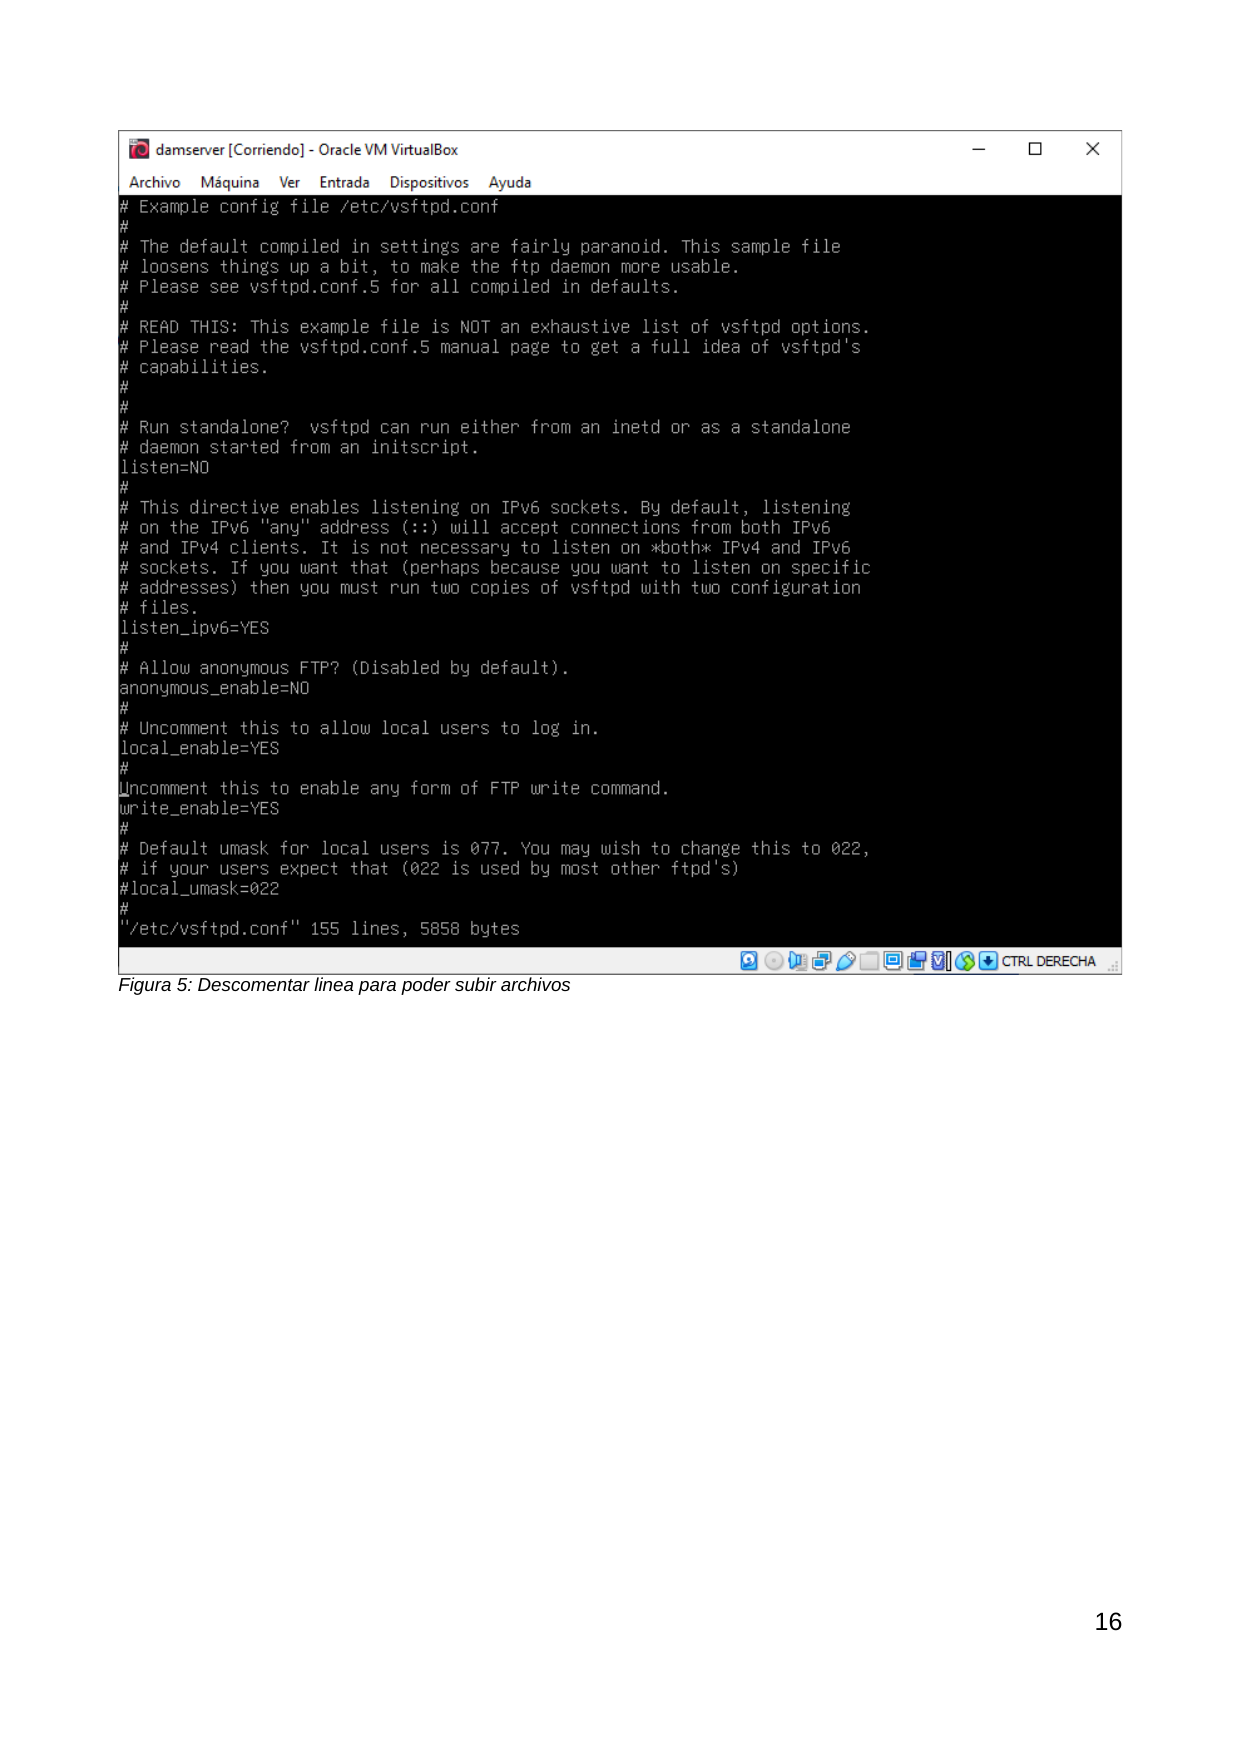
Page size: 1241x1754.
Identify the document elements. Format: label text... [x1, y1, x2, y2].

picture [118, 130, 1123, 975]
text Figura 5: Descomentar linea para poder subir archivos [118, 975, 1122, 996]
